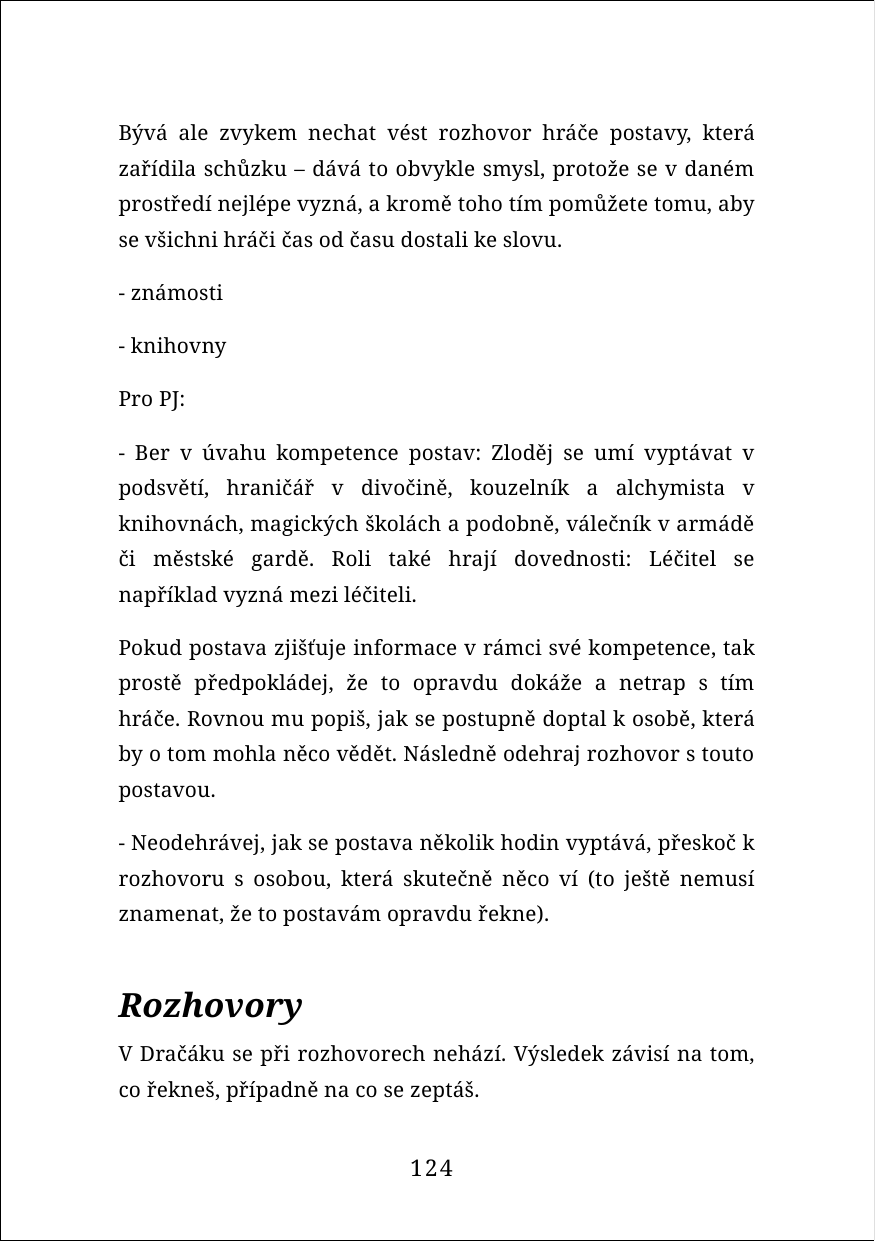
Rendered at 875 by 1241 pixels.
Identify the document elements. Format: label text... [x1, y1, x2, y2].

text - známosti [118, 278, 756, 306]
text Pro PJ: [118, 384, 756, 413]
subtitle Rozhovory [118, 982, 756, 1028]
text V Dračáku se při rozhovorech nehází. Výsledek závisí na tom, co řekneš, případně na co se zeptáš. [118, 1039, 756, 1103]
text - knihovny [118, 331, 756, 360]
text Pokud postava zjišťuje informace v rámci své kompetence, tak prostě předpokládej, že to opravdu dokáže a netrap s tím hráče. Rovnou mu popiš, jak se postupně doptal k osobě, která by o tom mohla něco vědět. Následně odehraj rozhovor s touto postavou. [118, 633, 756, 803]
text Bývá ale zvykem nechat vést rozhovor hráče postavy, která zařídila schůzku – dává to obvykle smysl, protože se v daném prostředí nejlépe vyzná, a kromě toho tím pomůžete tomu, aby se všichni hráči čas od času dostali ke slovu. [118, 118, 756, 253]
text - Neodehrávej, jak se postava několik hodin vyptává, přeskoč k rozhovoru s osobou, která skutečně něco ví (to ještě nemusí znamenat, že to postavám opravdu řekne). [118, 828, 756, 928]
text - Ber v úvahu kompetence postav: Zloděj se umí vyptávat v podsvětí, hraničář v divočině, kouzelník a alchymista v knihovnách, magických školách a podobně, válečník v armádě či městské gardě. Roli také hrají dovednosti: Léčitel se například vyzná mezi léčiteli. [118, 438, 756, 608]
